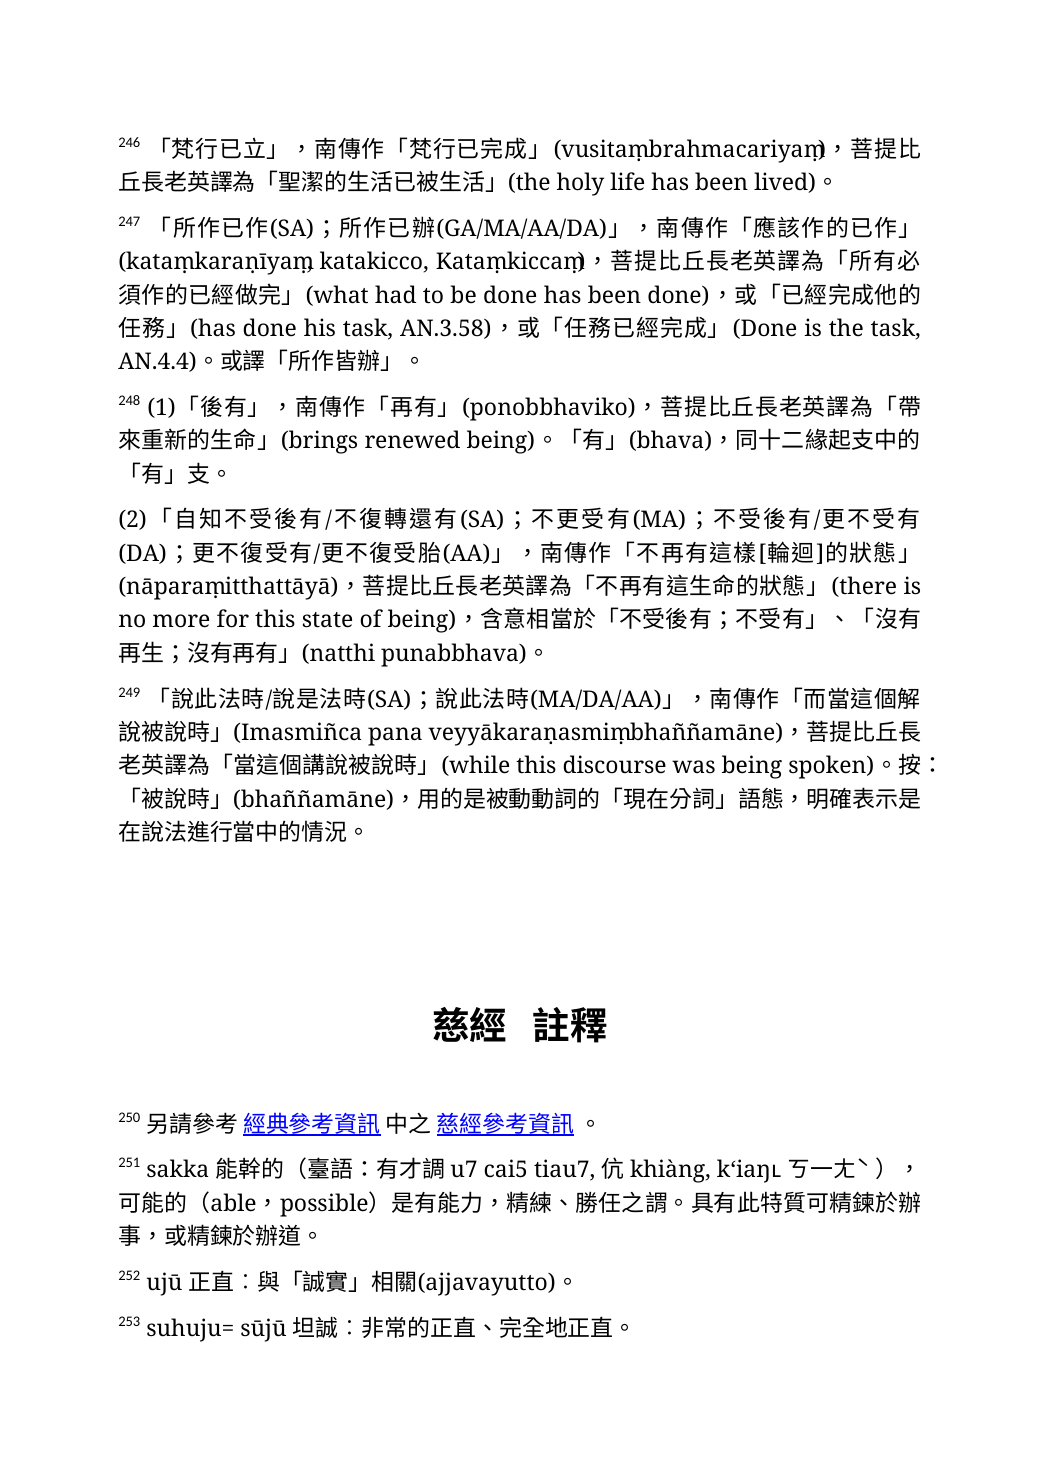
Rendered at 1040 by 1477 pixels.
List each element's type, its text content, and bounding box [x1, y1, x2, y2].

text suhuju= sūjū 坦誠︰非常的正直、完全地正直。 [118, 1309, 921, 1343]
text 慈經 註釋 [118, 996, 921, 1050]
text 另請參考 經典參考資訊 中之 慈經參考資訊 。 [118, 1106, 921, 1139]
text (1)「後有」，南傳作「再有」(ponobbhaviko)，菩提比丘長老英譯為「帶來重新的生命」(brings renewed being)。「有」(bhava)，同十二緣起支中的「有」支。 [118, 389, 921, 489]
text 「梵行已立」，南傳作「梵行已完成」(vusitaṃ brahmacariyaṃ)，菩提比丘長老英譯為「聖潔的生活已被生活」(the holy life has been lived)。 [118, 131, 921, 197]
text 「所作已作(SA)；所作已辦(GA/MA/AA/DA)」，南傳作「應該作的已作」(kataṃ karaṇīyaṃ, katakicco, Kataṃ kiccaṃ)，菩提比丘長老英譯為「所有必須作的已經做完」(what had to be done has been done)，或「已經完成他的任務」(has done his task, AN.3.58)，或「任務已經完成」(Done is the task, AN.4.4)。或譯「所作皆辦」。 [118, 210, 921, 376]
text sakka 能幹的（臺語：有才調u7 cai5 tiau7, 伉 khiàng, k‘iaŋʟ ㄎ一ㄤˋ ），可能的（able，possible）是有能力，精練、勝任之謂。具有此特質可精鍊於辦事，或精鍊於辦道。 [118, 1151, 921, 1251]
text ujū 正直︰與「誠實」相關(ajjavayutto)。 [118, 1264, 921, 1297]
text (2)「自知不受後有/不復轉還有(SA)；不更受有(MA)；不受後有/更不受有(DA)；更不復受有/更不復受胎(AA)」，南傳作「不再有這樣[輪迴]的狀態」(nāparaṃ itthattāyā)，菩提比丘長老英譯為「不再有這生命的狀態」(there is no more for this state of being)，含意相當於「不受後有；不受有」、「沒有再生；沒有再有」(natthi punabbhava)。 [118, 501, 921, 668]
text 「說此法時/說是法時(SA)；說此法時(MA/DA/AA)」，南傳作「而當這個解說被說時」(Imasmiñca pana veyyākaraṇasmiṃ bhaññamāne)，菩提比丘長老英譯為「當這個講說被說時」(while this discourse was being spoken)。按：「被說時」(bhaññamāne)，用的是被動動詞的「現在分詞」語態，明確表示是在說法進行當中的情況。 [118, 681, 921, 847]
